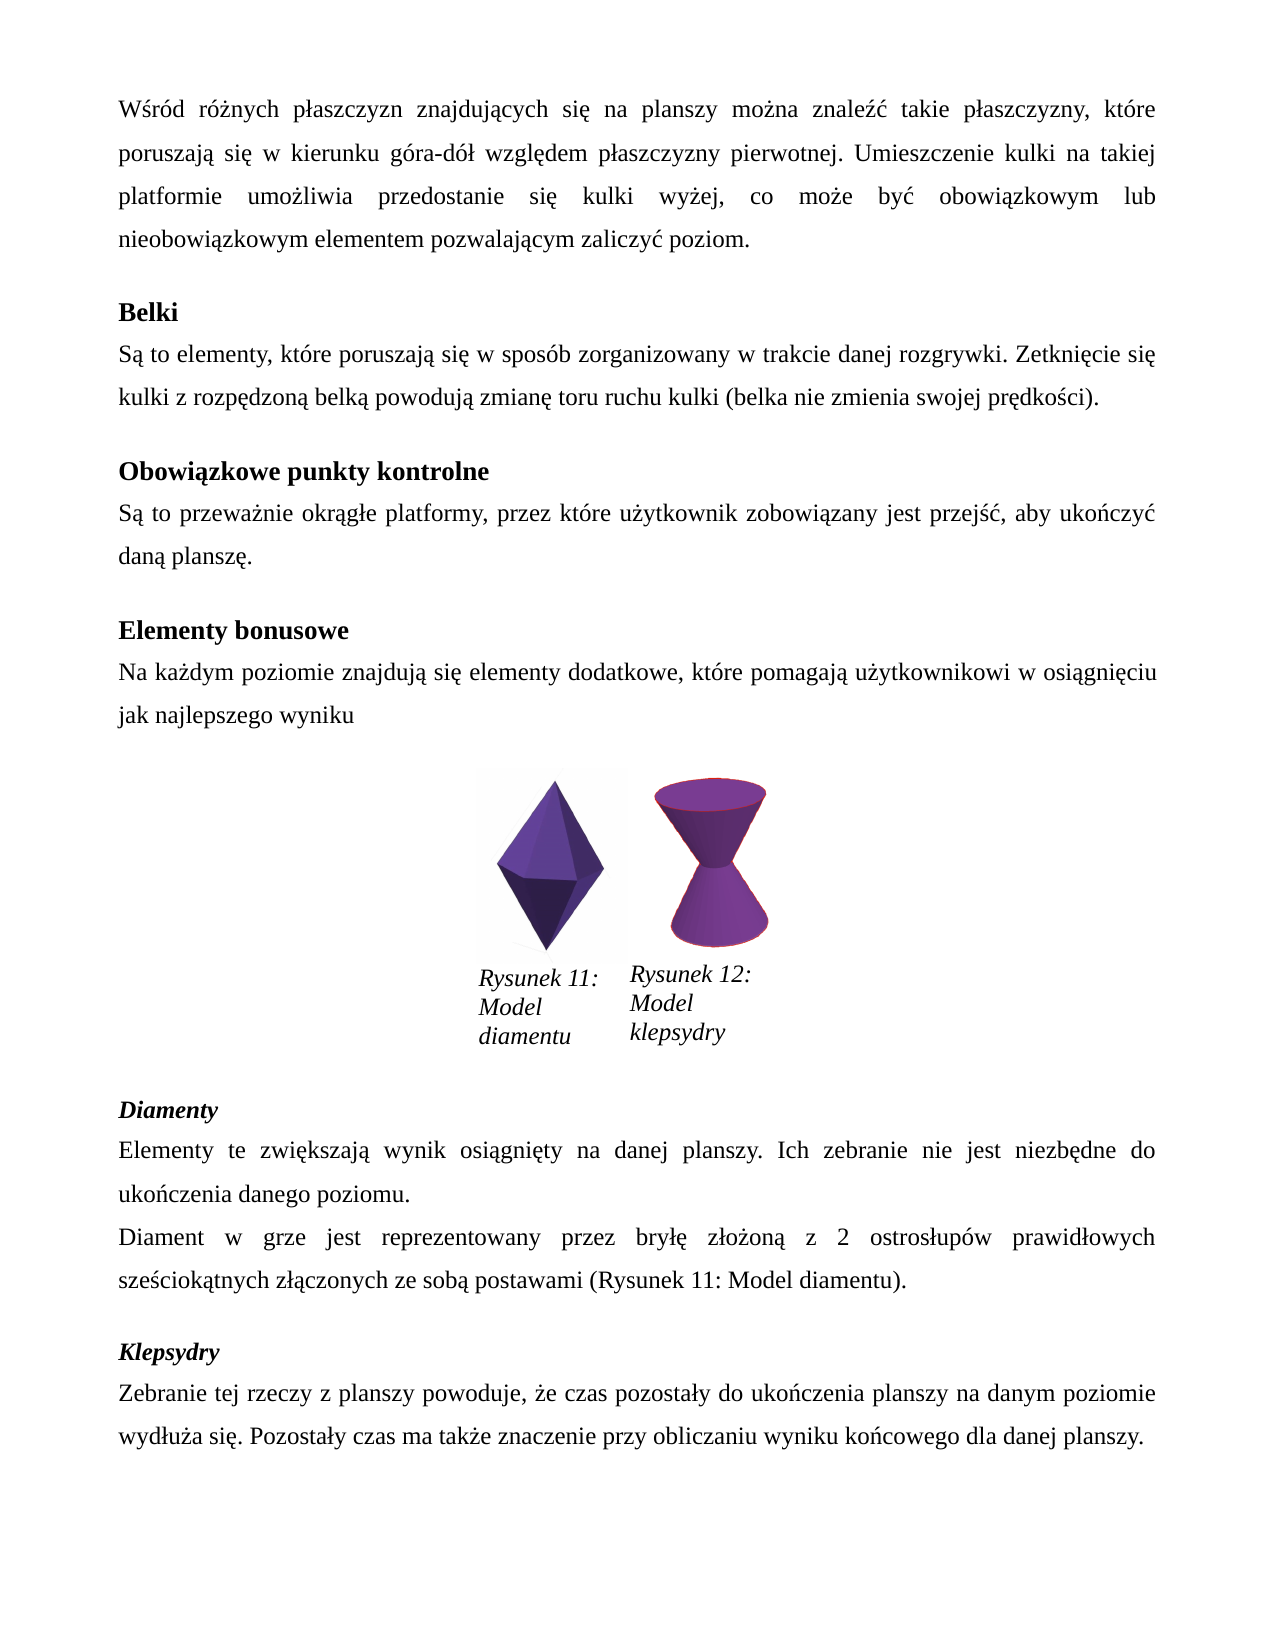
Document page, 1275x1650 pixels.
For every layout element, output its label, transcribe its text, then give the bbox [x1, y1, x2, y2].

picture [476, 768, 628, 964]
list Elementy te zwiększają wynik osiągnięty na danej planszy. Ich zebranie nie jest niezbędne do ukończenia danego poziomu. [118, 1136, 1157, 1207]
list Na każdym poziomie znajdują się elementy dodatkowe, które pomagają użytkownikowi w osiągnięciu jak najlepszego wyniku [118, 657, 1157, 728]
list Rysunek 12: Model klepsydry [629, 757, 797, 1046]
list Są to przeważnie okrągłe platformy, przez które użytkownik zobowiązany jest przejść, aby ukończyć daną planszę. [118, 498, 1157, 570]
text Obowiązkowe punkty kontrolne [118, 455, 1157, 486]
text Belki [118, 296, 1157, 328]
text Diamenty [118, 1095, 1157, 1124]
list Zebranie tej rzeczy z planszy powoduje, że czas pozostały do ukończenia planszy na danym poziomie wydłuża się. Pozostały czas ma także znaczenie przy obliczaniu wyniku końcowego dla danej planszy. [118, 1378, 1157, 1450]
text Elementy bonusowe [118, 614, 1157, 645]
list Diament w grze jest reprezentowany przez bryłę złożoną z 2 ostrosłupów prawidłowych sześciokątnych złączonych ze sobą postawami (Rysunek 11: Model diamentu). [118, 1222, 1157, 1294]
list Wśród różnych płaszczyzn znajdujących się na planszy można znaleźć takie płaszczyzny, które poruszają się w kierunku góra-dół względem płaszczyzny pierwotnej. Umieszczenie kulki na takiej platformie umożliwia przedostanie się kulki wyżej, co może być obowiązkowym lub nieobowiązkowym elementem pozwalającym zaliczyć poziom. [118, 94, 1157, 253]
picture [638, 766, 791, 960]
list Są to elementy, które poruszają się w sposób zorganizowany w trakcie danej rozgrywki. Zetknięcie się kulki z rozpędzoną belką powodują zmianę toru ruchu kulki (belka nie zmienia swojej prędkości). [118, 339, 1157, 411]
text Klepsydry [118, 1337, 1157, 1366]
list Rysunek 11: Model diamentu [478, 964, 626, 1049]
